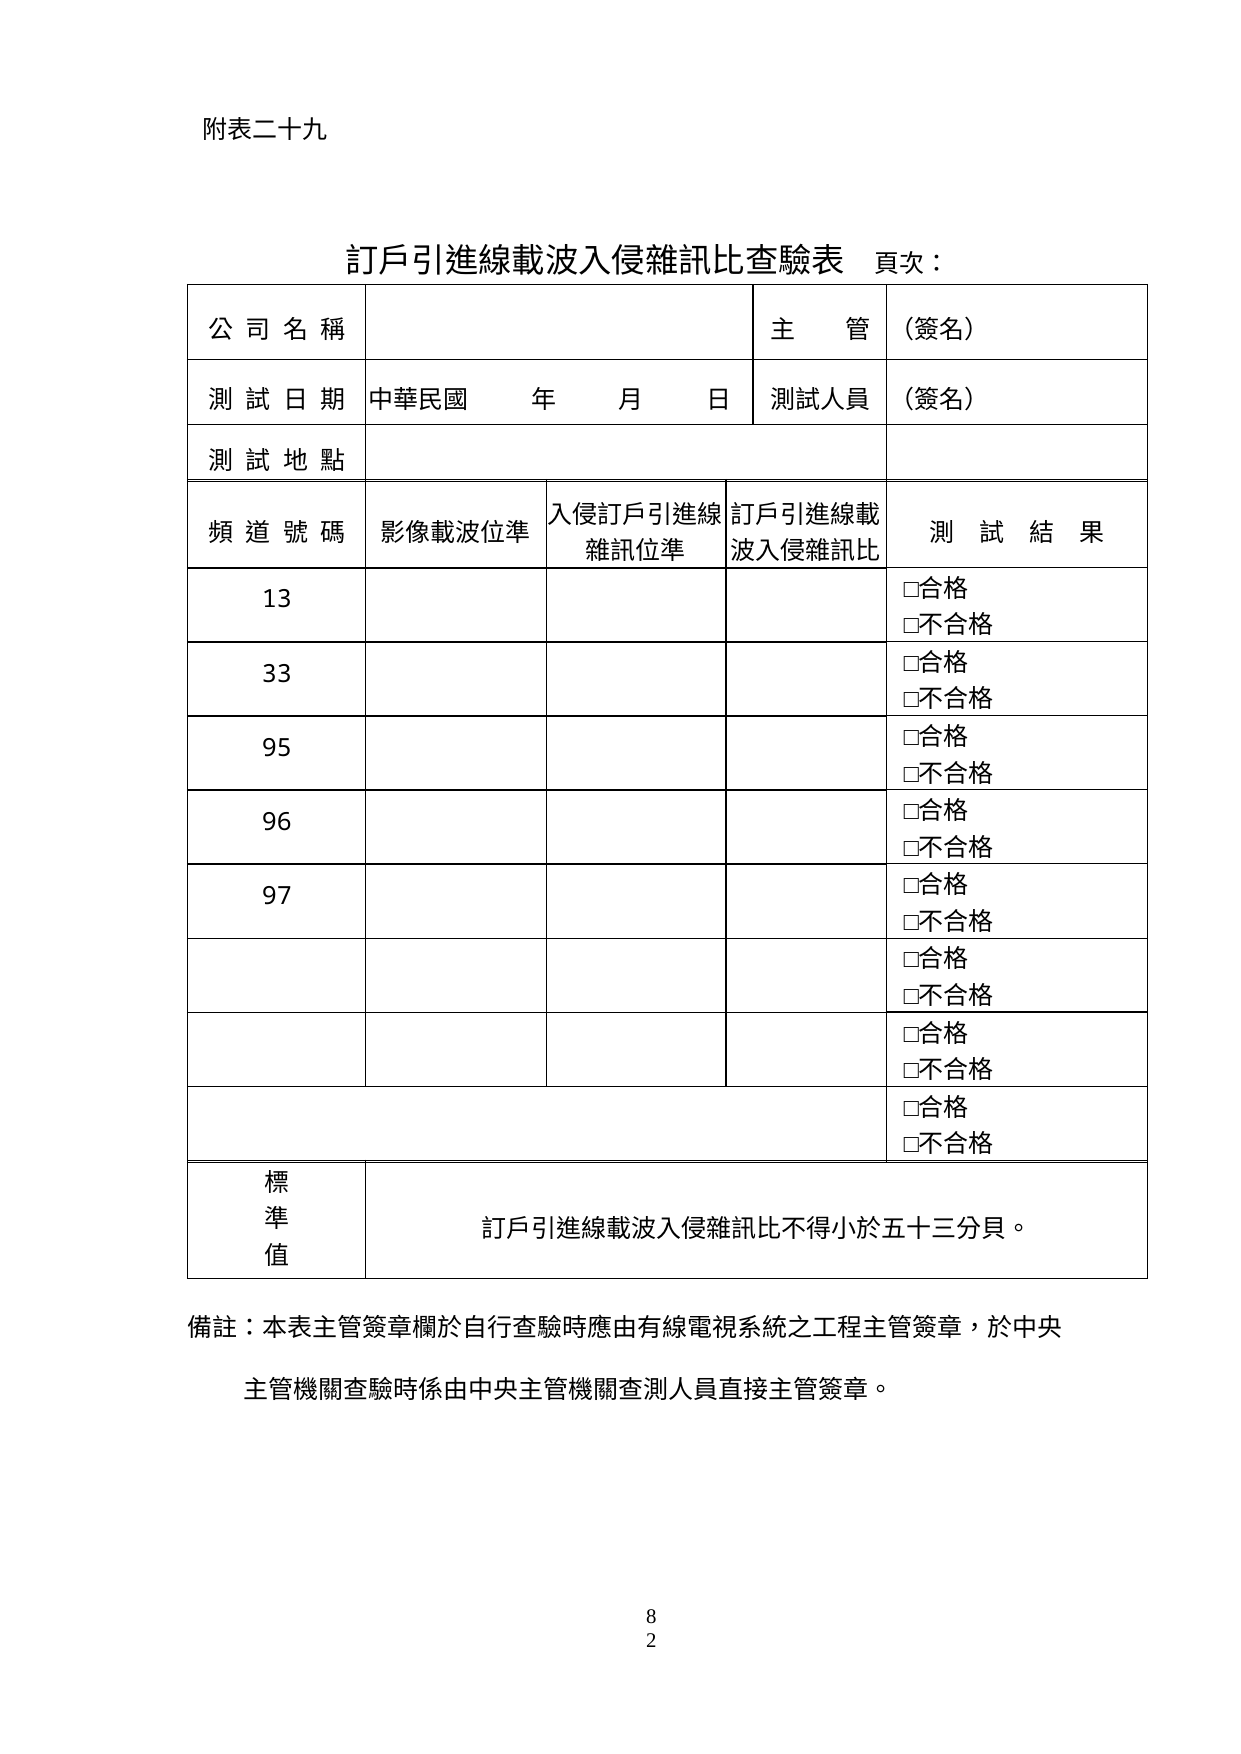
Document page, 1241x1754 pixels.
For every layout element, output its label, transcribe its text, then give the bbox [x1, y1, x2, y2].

table_cell [727, 643, 886, 715]
text 附表二十九 [202, 110, 360, 146]
table_cell [366, 865, 546, 937]
table_cell [188, 1013, 365, 1086]
table_cell 中華民國 年 月 日 [366, 360, 752, 424]
table_cell 測 試 地 點 [188, 425, 365, 479]
text 訂戶引進線載波入侵雜訊比查驗表 頁次： [187, 234, 1106, 282]
table_cell [366, 425, 886, 479]
table_cell [727, 865, 886, 937]
table_cell □合格 □不合格 [887, 1013, 1147, 1086]
table_cell [188, 939, 365, 1011]
table_cell [366, 643, 546, 715]
table_cell □合格 □不合格 [887, 568, 1147, 641]
table_cell □合格 □不合格 [887, 939, 1147, 1011]
table_cell [366, 939, 546, 1011]
table_cell 測 試 結 果 [887, 482, 1147, 567]
table_cell 標 準 值 [188, 1163, 365, 1278]
table_cell 訂戶引進線載波入侵雜訊比不得小於五十三分貝。 [366, 1163, 1147, 1278]
table_cell 測 試 日 期 [188, 360, 365, 424]
text 備註：本表主管簽章欄於自行查驗時應由有線電視系統之工程主管簽章，於中央主管機關查驗時係由中央主管機關查測人員直接主管簽章。 [187, 1284, 1080, 1409]
table_cell [727, 717, 886, 789]
table_cell [188, 1087, 886, 1159]
table_cell [887, 425, 1147, 479]
table_cell 影像載波位準 [366, 482, 546, 567]
table_cell 測試人員 [754, 360, 886, 424]
table_header 主 管 [754, 285, 886, 358]
table_cell [366, 791, 546, 863]
table_cell [547, 939, 725, 1011]
table_cell [727, 569, 886, 641]
table_cell 訂戶引進線載波入侵雜訊比 [727, 482, 886, 567]
table_cell [547, 791, 725, 863]
table_cell 95 [188, 717, 365, 789]
table_header （簽名） [887, 285, 1147, 358]
table_cell 97 [188, 865, 365, 937]
table_cell [547, 865, 725, 937]
table_cell □合格 □不合格 [887, 864, 1147, 937]
table_cell [547, 569, 725, 641]
table_cell □合格 □不合格 [887, 1087, 1147, 1159]
table_cell □合格 □不合格 [887, 642, 1147, 715]
table_header 公 司 名 稱 [188, 285, 365, 358]
table_cell 頻 道 號 碼 [188, 482, 365, 567]
table_cell [366, 1013, 546, 1086]
table_cell □合格 □不合格 [887, 716, 1147, 789]
table_header [366, 285, 752, 358]
table_cell [547, 1013, 725, 1086]
table_cell [547, 717, 725, 789]
table_cell [727, 791, 886, 863]
table_cell 33 [188, 643, 365, 715]
table_cell 入侵訂戶引進線雜訊位準 [547, 482, 725, 567]
table_cell [366, 569, 546, 641]
table_cell [366, 717, 546, 789]
table_cell 13 [188, 569, 365, 641]
table_cell [547, 643, 725, 715]
table_cell （簽名） [887, 360, 1147, 424]
table_cell 96 [188, 791, 365, 863]
table_cell [727, 1013, 886, 1086]
table_cell □合格 □不合格 [887, 790, 1147, 863]
table_cell [727, 939, 886, 1011]
